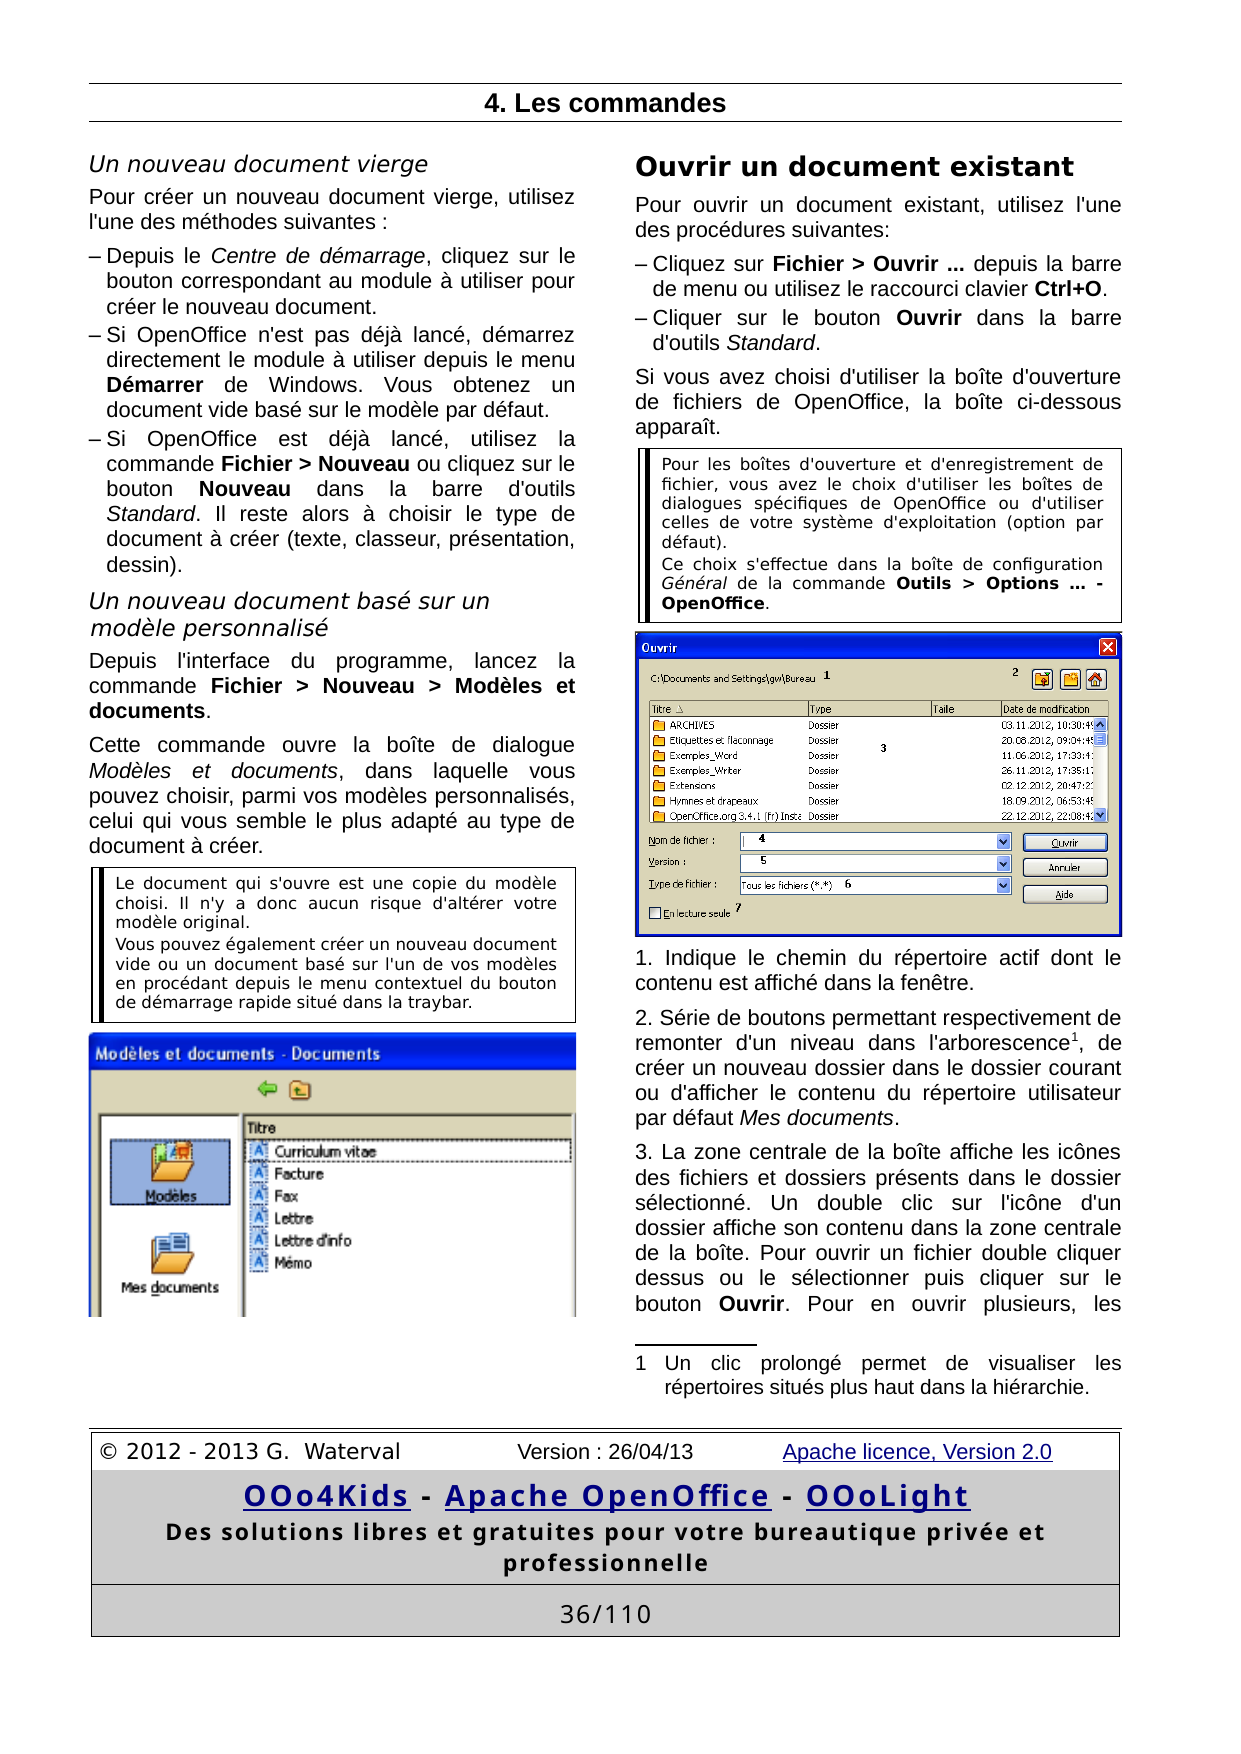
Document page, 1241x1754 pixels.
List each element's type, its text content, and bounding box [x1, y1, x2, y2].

list Si OpenOffice est déjà lancé, utilisez la commande Fichier > Nouveau ou cliquez sur le bouton Nouveau dans la barre d'outils Standard. Il reste alors à choisir le type de document à créer (texte, classeur, présentation, dessin). [88, 426, 576, 577]
table_header Le document qui s'ouvre est une copie du modèle choisi. Il n'y a donc aucun risque d'altérer votre modèle original. Vous pouvez également créer un nouveau document vide ou un document basé sur l'un de vos modèles en procédant depuis le menu contextuel du bouton de démarrage rapide situé dans la traybar. [104, 868, 575, 1022]
subtitle Un nouveau document vierge [88, 151, 576, 178]
list Cliquer sur le bouton Ouvrir dans la barre d'outils Standard. [635, 304, 1122, 355]
text Cette commande ouvre la boîte de dialogue Modèles et documents, dans laquelle vous pouvez choisir, parmi vos modèles personnalisés, celui qui vous semble le plus adapté au type de document à créer. [88, 732, 576, 858]
text 2. Série de boutons permettant respectivement de remonter d'un niveau dans l'arborescence, de créer un nouveau dossier dans le dossier courant ou d'afficher le contenu du répertoire utilisateur par défaut Mes documents. [635, 1004, 1122, 1130]
list Cliquez sur Fichier > Ouvrir ... depuis la barre de menu ou utilisez le raccourci clavier Ctrl+O. [635, 251, 1122, 301]
subtitle Un nouveau document basé sur un modèle personnalisé [88, 588, 576, 642]
text 3. La zone centrale de la boîte affiche les icônes des fichiers et dossiers présents dans le dossier sélectionné. Un double clic sur l'icône d'un dossier affiche son contenu dans la zone centrale de la boîte. Pour ouvrir un fichier double cliquer dessus ou le sélectionner puis cliquer sur le bouton Ouvrir. Pour en ouvrir plusieurs, les [635, 1139, 1122, 1316]
text Un clic prolongé permet de visualiser les répertoires situés plus haut dans la hiérarchie. [635, 1351, 1122, 1398]
list Si OpenOffice n'est pas déjà lancé, démarrez directement le module à utiliser depuis le menu Démarrer de Windows. Vous obtenez un document vide basé sur le modèle par défaut. [88, 322, 576, 423]
list Si vous avez choisi d'utiliser la boîte d'ouverture de fichiers de OpenOffice, la boîte ci-dessous apparaît. [635, 364, 1122, 439]
text Depuis l'interface du programme, lancez la commande Fichier > Nouveau > Modèles et documents. [88, 648, 576, 723]
subtitle Ouvrir un document existant [635, 151, 1122, 183]
text Pour ouvrir un document existant, utilisez l'une des procédures suivantes: [635, 192, 1122, 242]
text Pour créer un nouveau document vierge, utilisez l'une des méthodes suivantes : [88, 184, 576, 234]
table_header Pour les boîtes d'ouverture et d'enregistrement de fichier, vous avez le choix d'utiliser les boîtes de dialogues spécifiques de OpenOffice ou d'utiliser celles de votre système d'exploitation (option par défaut). Ce choix s'effectue dans la boîte de configuration Général de la commande Outils > Options … - OpenOffice. [650, 449, 1121, 622]
list Depuis le Centre de démarrage, cliquez sur le bouton correspondant au module à utiliser pour créer le nouveau document. [88, 243, 576, 319]
text 1. Indique le chemin du répertoire actif dont le contenu est affiché dans la fenêtre. [635, 945, 1122, 996]
